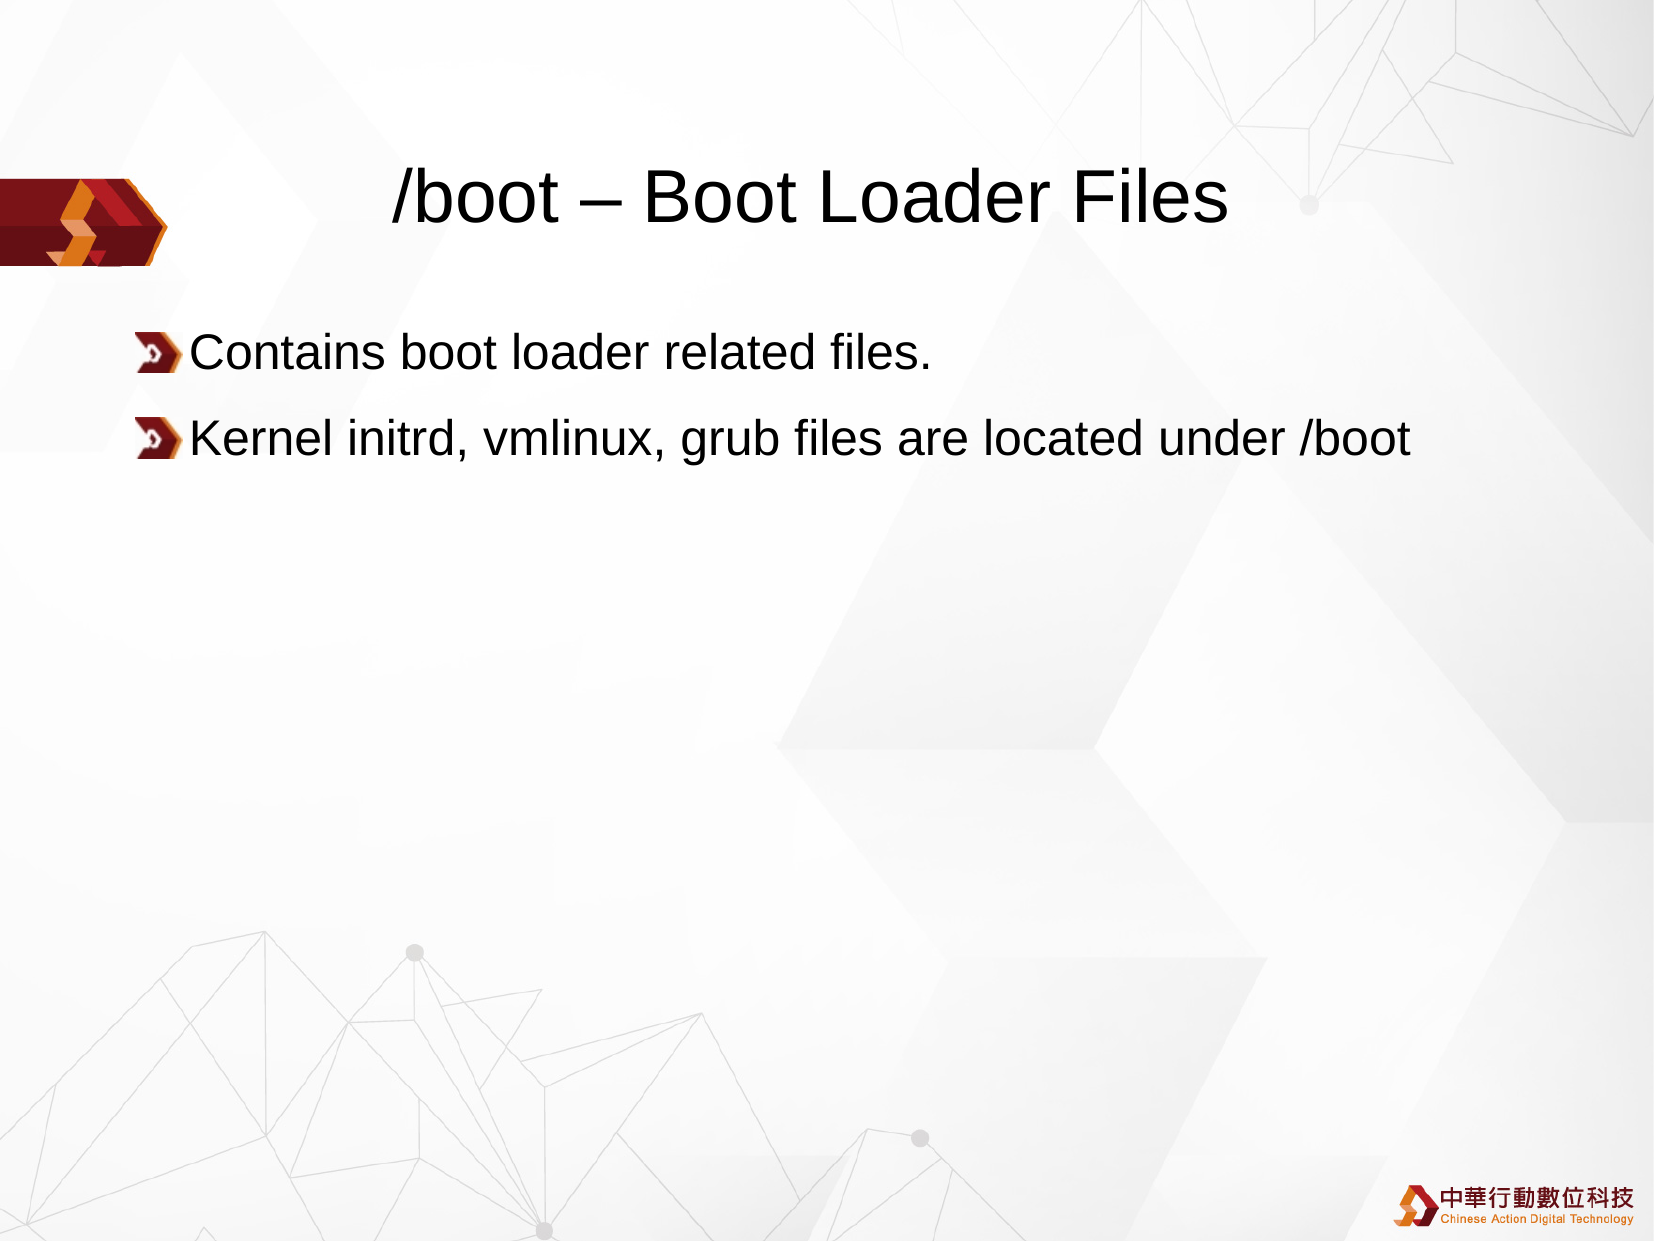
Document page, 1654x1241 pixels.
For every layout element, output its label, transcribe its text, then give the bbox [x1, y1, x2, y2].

picture [0, 0, 1654, 1241]
list Contains boot loader related files. Kernel initrd, vmlinux, grub files are located under /boot [118, 324, 1571, 1045]
title /boot – Boot Loader Files [118, 112, 1506, 281]
